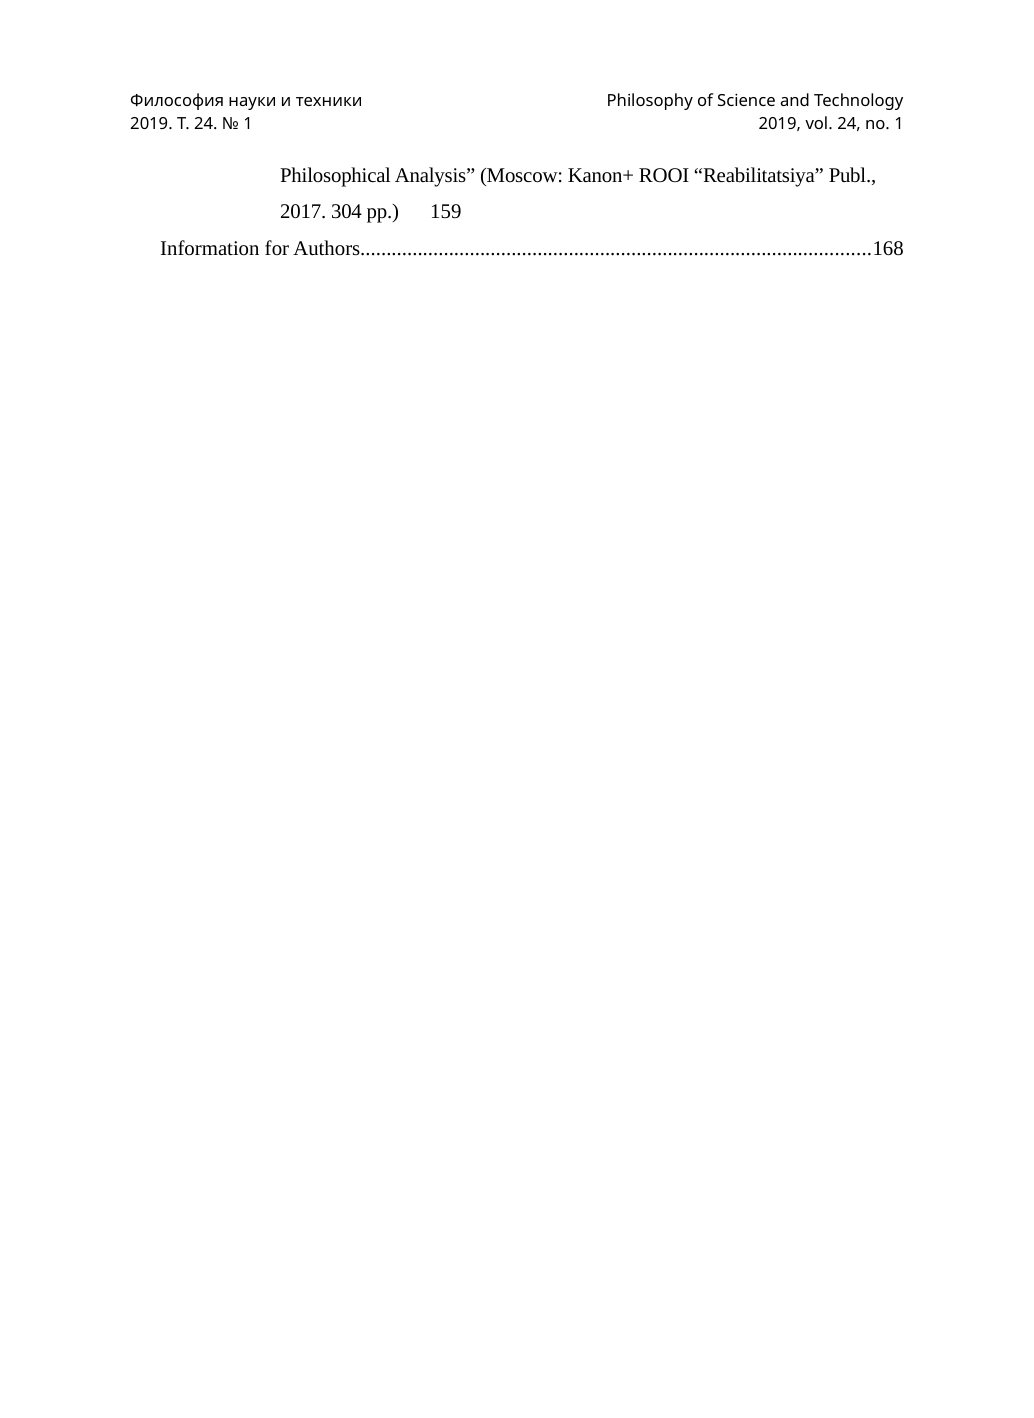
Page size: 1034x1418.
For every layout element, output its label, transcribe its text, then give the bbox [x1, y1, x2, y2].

text Information for Authors 168 [160, 236, 903, 259]
text Philosophical Analysis” (Moscow: Kanon+ ROOI “Reabilitatsiya” Publ., 2017. 304 pp.) 159 [235, 163, 903, 223]
